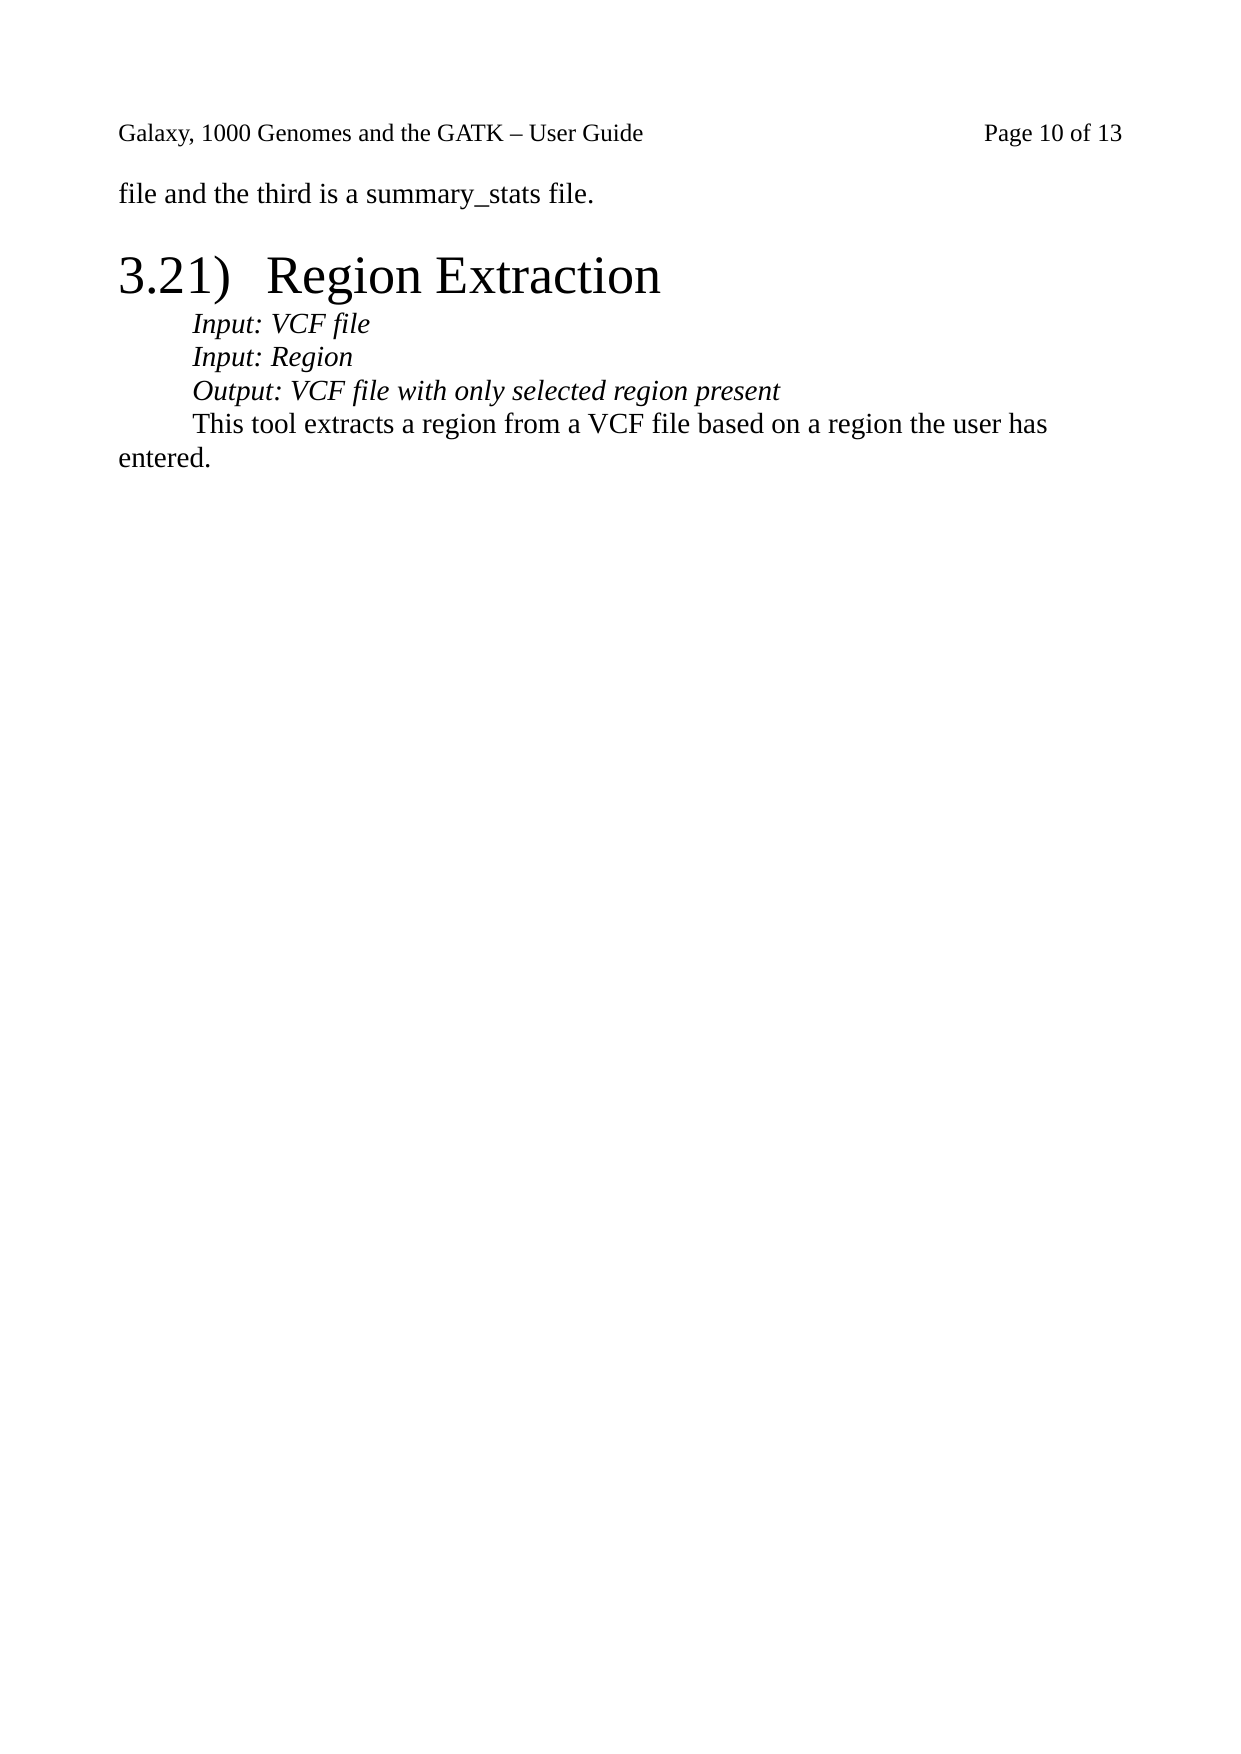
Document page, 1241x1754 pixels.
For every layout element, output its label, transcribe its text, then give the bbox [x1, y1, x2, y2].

text file and the third is a summary_stats file. [118, 176, 1122, 210]
text 3.21) Region Extraction Input: VCF file Input: Region Output: VCF file with only selected region present This tool extracts a region from a VCF file based on a region the user has entered. [118, 243, 1122, 1547]
